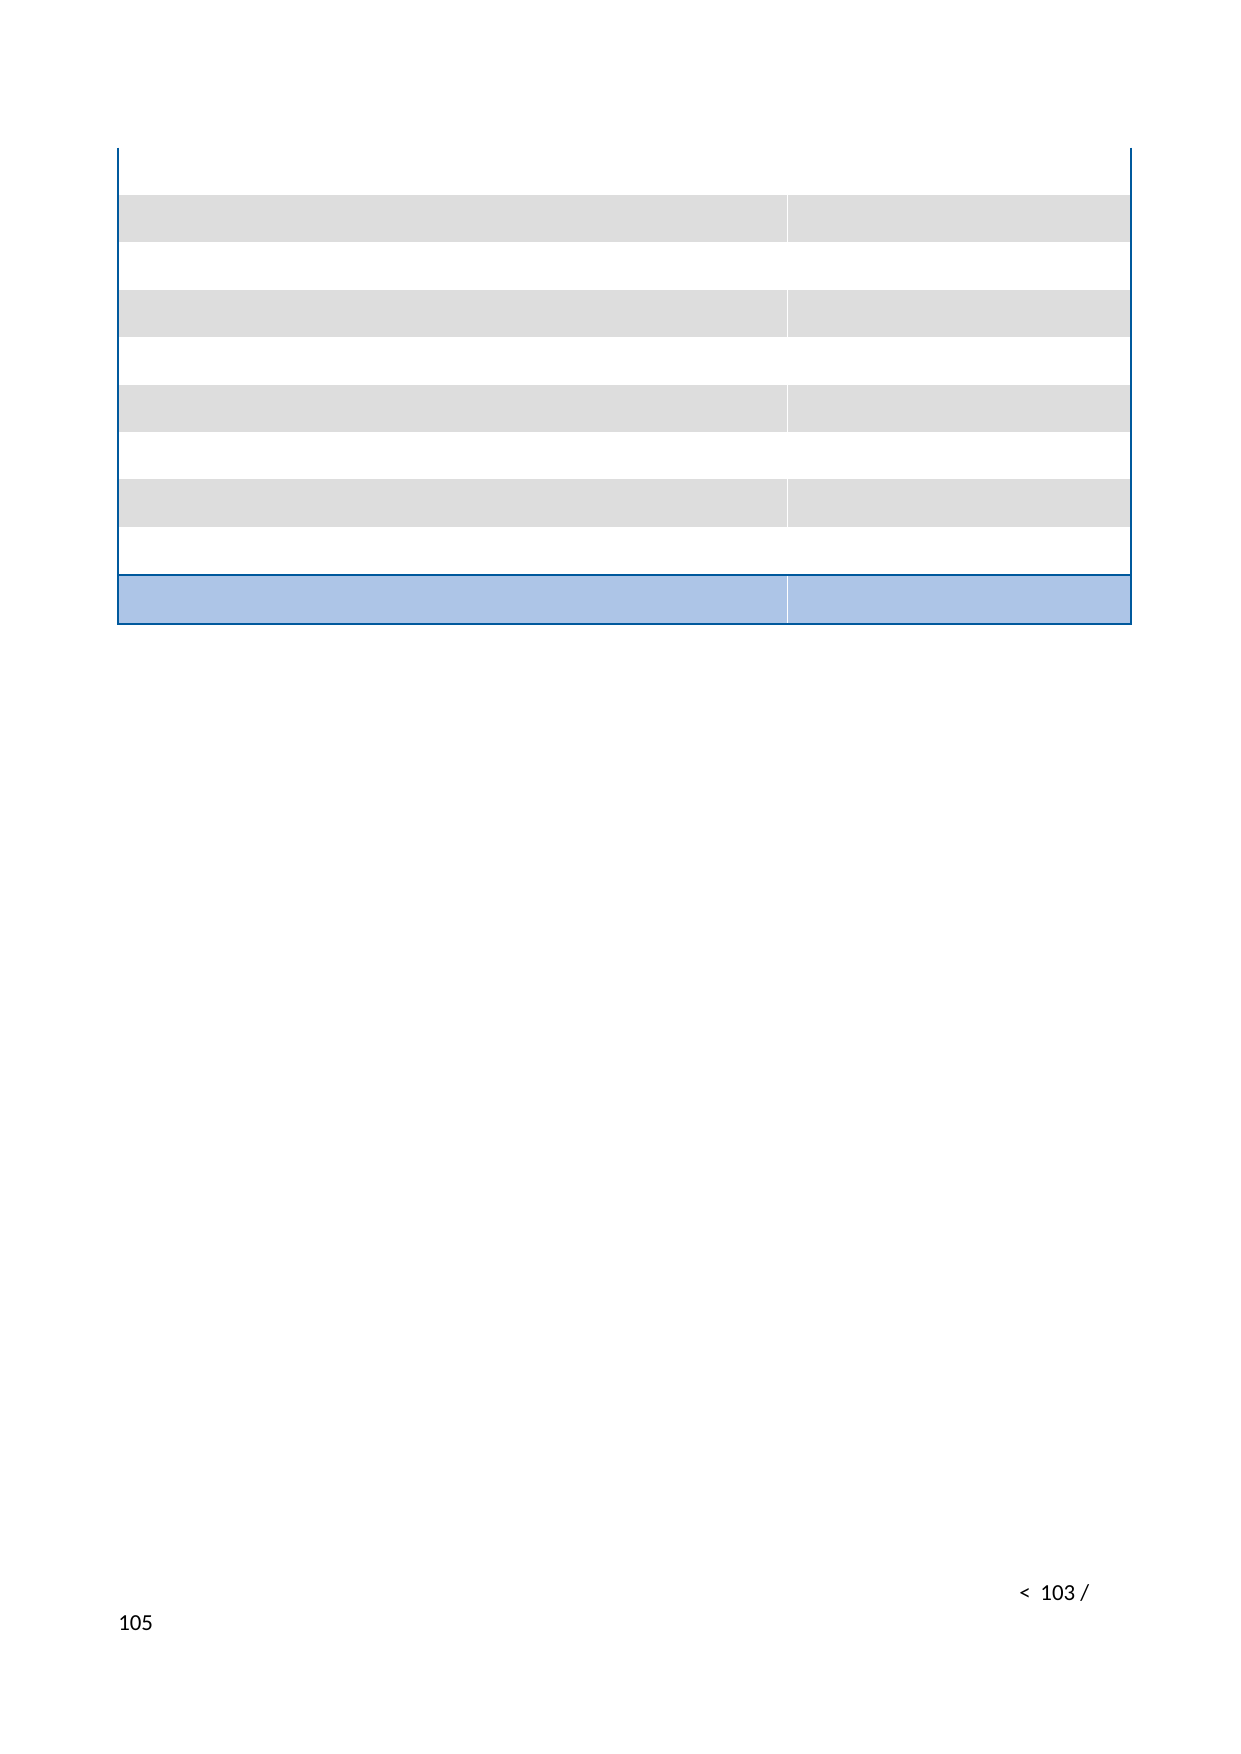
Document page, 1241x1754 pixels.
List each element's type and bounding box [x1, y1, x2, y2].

table_cell [119, 337, 453, 384]
table_cell [788, 337, 1130, 384]
table_cell [453, 195, 787, 242]
table_cell [453, 337, 787, 384]
table_cell [788, 195, 1130, 242]
table_cell [119, 290, 453, 337]
table_cell [453, 432, 787, 479]
table_cell [119, 479, 453, 527]
table_cell [119, 432, 453, 479]
table_cell [788, 479, 1130, 527]
table_cell [788, 432, 1130, 479]
table_cell [453, 479, 787, 527]
table_cell [453, 576, 787, 623]
table_cell [788, 290, 1130, 337]
table_cell [119, 527, 453, 574]
table_cell [119, 385, 453, 432]
table_cell [119, 195, 453, 242]
table_cell [119, 576, 453, 623]
table_cell [788, 243, 1130, 290]
table_cell [453, 385, 787, 432]
table_cell [788, 148, 1130, 195]
table_cell [119, 148, 453, 195]
table_cell [453, 527, 787, 574]
table_cell [788, 385, 1130, 432]
table_cell [453, 243, 787, 290]
table_cell [453, 148, 787, 195]
table_cell [119, 243, 453, 290]
table_cell [453, 290, 787, 337]
table_cell [788, 527, 1130, 574]
table_cell [788, 576, 1130, 623]
